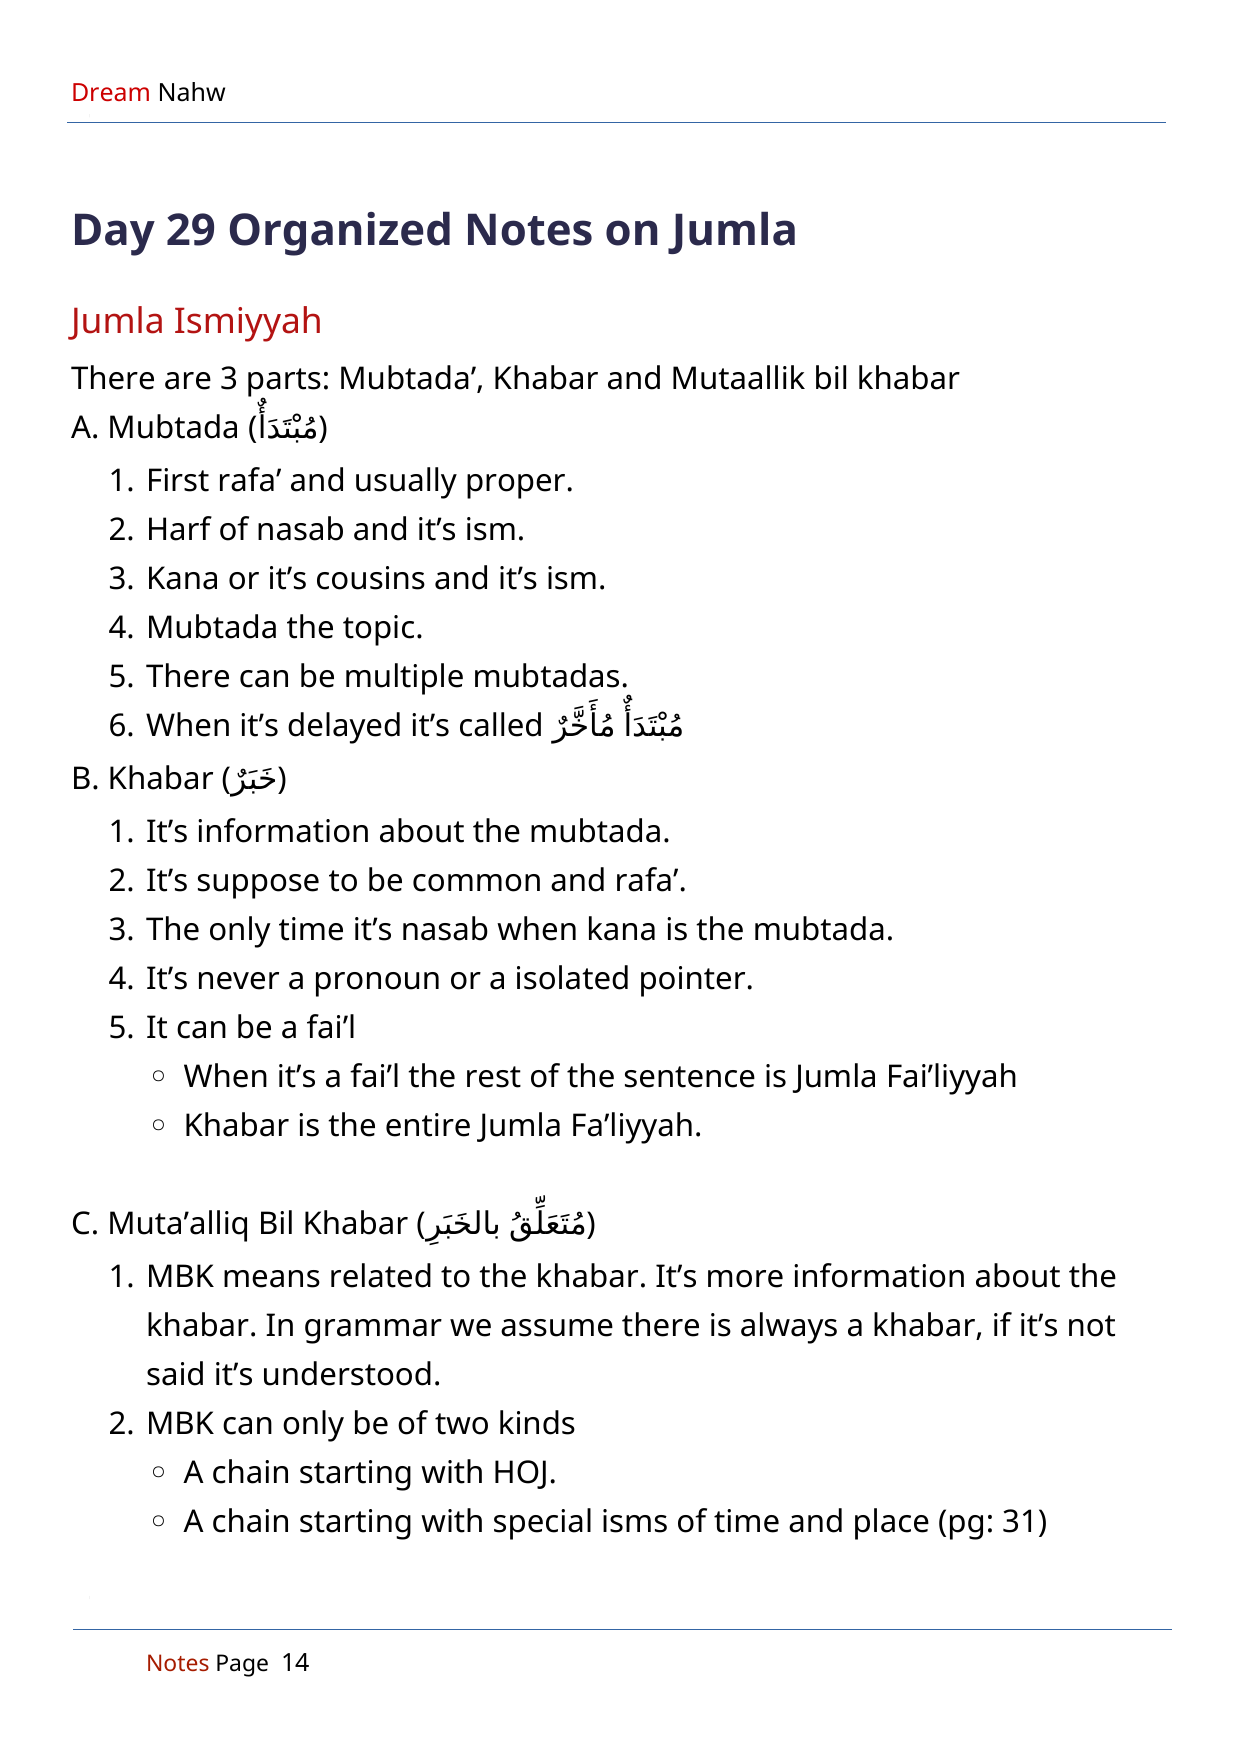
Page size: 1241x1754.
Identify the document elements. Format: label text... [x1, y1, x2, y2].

list MBK means related to the khabar. It’s more information about the khabar. In grammar we assume there is always a khabar, if it’s not said it’s understood. [108, 1254, 1169, 1394]
list Khabar is the entire Jumla Fa’liyyah. [146, 1103, 1169, 1145]
list A chain starting with special isms of time and place (pg: 31) [146, 1498, 1169, 1541]
list Mubtada the topic. [108, 605, 1169, 648]
list It’s suppose to be common and rafa’. [108, 858, 1169, 901]
list There can be multiple mubtadas. [108, 654, 1169, 697]
list When it’s a fai’l the rest of the sentence is Jumla Fai’liyyah [146, 1054, 1169, 1096]
list Kana or it’s cousins and it’s ism. [108, 556, 1169, 599]
list A chain starting with HOJ. [146, 1449, 1169, 1492]
list It’s never a pronoun or a isolated pointer. [108, 956, 1169, 998]
text B. Khabar (خَبَرٌ) [71, 756, 1169, 802]
subtitle Day 29 Organized Notes on Jumla [71, 198, 1169, 258]
list It’s information about the mubtada. [108, 809, 1169, 852]
text There are 3 parts: Mubtada’, Khabar and Mutaallik bil khabar [71, 356, 1169, 399]
list Harf of nasab and it’s ism. [108, 507, 1169, 550]
list It can be a fai’l [108, 1005, 1169, 1047]
list When it’s delayed it’s called مُبْتَدَأٌ مُأَخَّرٌ [108, 703, 1169, 749]
list First rafa’ and usually proper. [108, 458, 1169, 501]
text A. Mubtada (مُبْتَدَأٌ) [71, 405, 1169, 451]
list MBK can only be of two kinds [108, 1401, 1169, 1443]
list The only time it’s nasab when kana is the mubtada. [108, 907, 1169, 949]
subtitle Jumla Ismiyyah [71, 296, 1169, 344]
text C. Muta’alliq Bil Khabar (مُتَعَلِّقُ بالخَبَرِ) [71, 1201, 1169, 1247]
